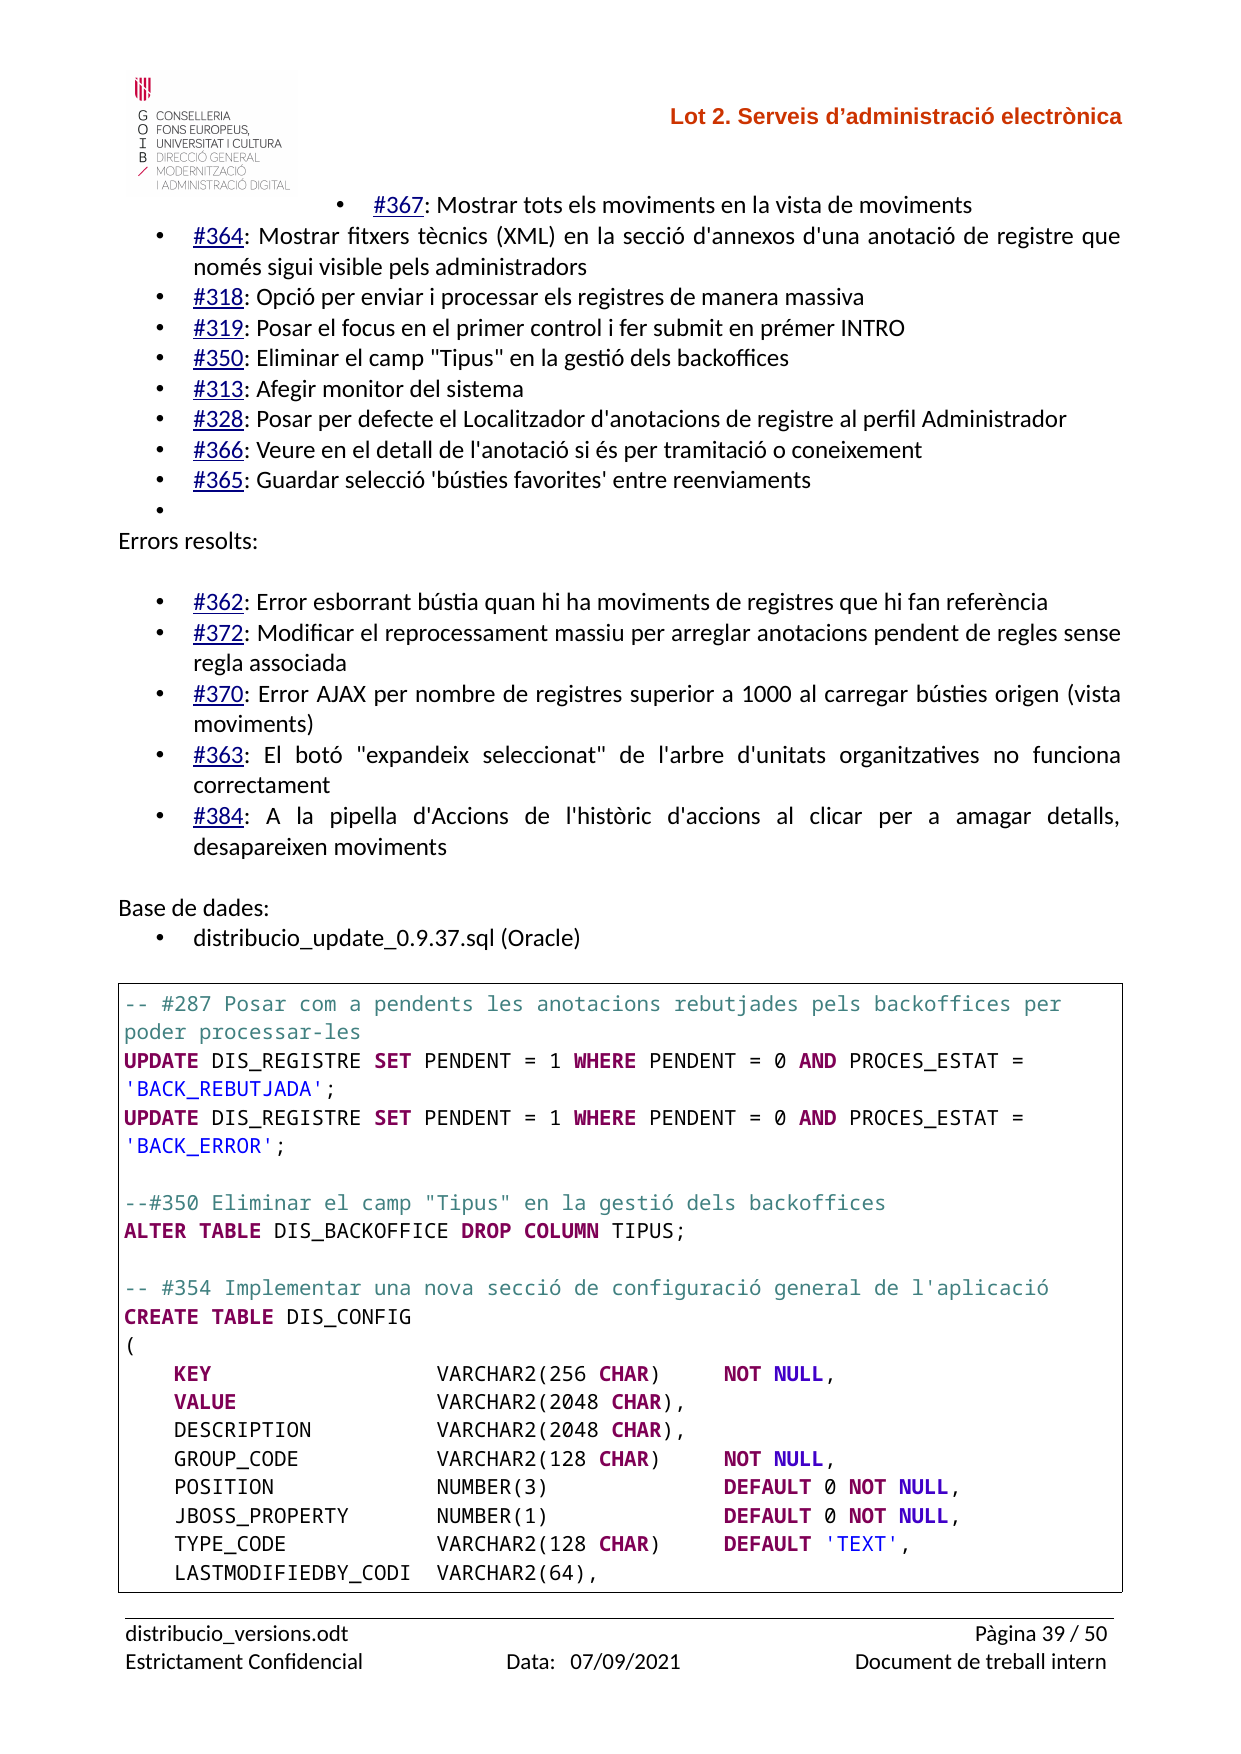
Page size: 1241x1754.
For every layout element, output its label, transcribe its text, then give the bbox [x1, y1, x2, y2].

text Base de dades: [118, 892, 1122, 922]
list #367: Mostrar tots els moviments en la vista de moviments [156, 190, 1122, 220]
table_header -- #287 Posar com a pendents les anotacions rebutjades pels backoffices per poder processar-les UPDATE DIS_REGISTRE SET PENDENT = 1 WHERE PENDENT = 0 AND PROCES_ESTAT = 'BACK_REBUTJADA'; UPDATE DIS_REGISTRE SET PENDENT = 1 WHERE PENDENT = 0 AND PROCES_ESTAT = 'BACK_ERROR'; --#350 Eliminar el camp "Tipus" en la gestió dels backoffices ALTER TABLE DIS_BACKOFFICE DROP COLUMN TIPUS; -- #354 Implementar una nova secció de configuració general de l'aplicació CREATE TABLE DIS_CONFIG ( KEY VARCHAR2(256 CHAR) NOT NULL, VALUE VARCHAR2(2048 CHAR), DESCRIPTION VARCHAR2(2048 CHAR), GROUP_CODE VARCHAR2(128 CHAR) NOT NULL, POSITION NUMBER(3) DEFAULT 0 NOT NULL, JBOSS_PROPERTY NUMBER(1) DEFAULT 0 NOT NULL, TYPE_CODE VARCHAR2(128 CHAR) DEFAULT 'TEXT', LASTMODIFIEDBY_CODI VARCHAR2(64), [119, 984, 1122, 1592]
list #366: Veure en el detall de l'anotació si és per tramitació o coneixement [156, 434, 1122, 464]
list #372: Modificar el reprocessament massiu per arreglar anotacions pendent de regles sense regla associada [156, 617, 1122, 678]
list distribucio_update_0.9.37.sql (Oracle) [156, 922, 1122, 953]
list #313: Afegir monitor del sistema [156, 373, 1122, 403]
list #362: Error esborrant bústia quan hi ha moviments de registres que hi fan referència [156, 586, 1122, 617]
list #365: Guardar selecció 'bústies favorites' entre reenviaments [156, 464, 1122, 495]
list #364: Mostrar fitxers tècnics (XML) en la secció d'annexos d'una anotació de registre que només sigui visible pels administradors [156, 220, 1122, 281]
list #328: Posar per defecte el Localitzador d'anotacions de registre al perfil Administrador [156, 403, 1122, 434]
picture [126, 70, 299, 197]
list #319: Posar el focus en el primer control i fer submit en prémer INTRO [156, 312, 1122, 342]
list #363: El botó "expandeix seleccionat" de l'arbre d'unitats organitzatives no funciona correctament [156, 739, 1122, 800]
list #318: Opció per enviar i processar els registres de manera massiva [156, 281, 1122, 312]
text Errors resolts: [118, 525, 1122, 556]
list #384: A la pipella d'Accions de l'històric d'accions al clicar per a amagar detalls, desapareixen moviments [156, 800, 1122, 861]
list #350: Eliminar el camp "Tipus" en la gestió dels backoffices [156, 342, 1122, 373]
list #370: Error AJAX per nombre de registres superior a 1000 al carregar bústies origen (vista moviments) [156, 678, 1122, 739]
